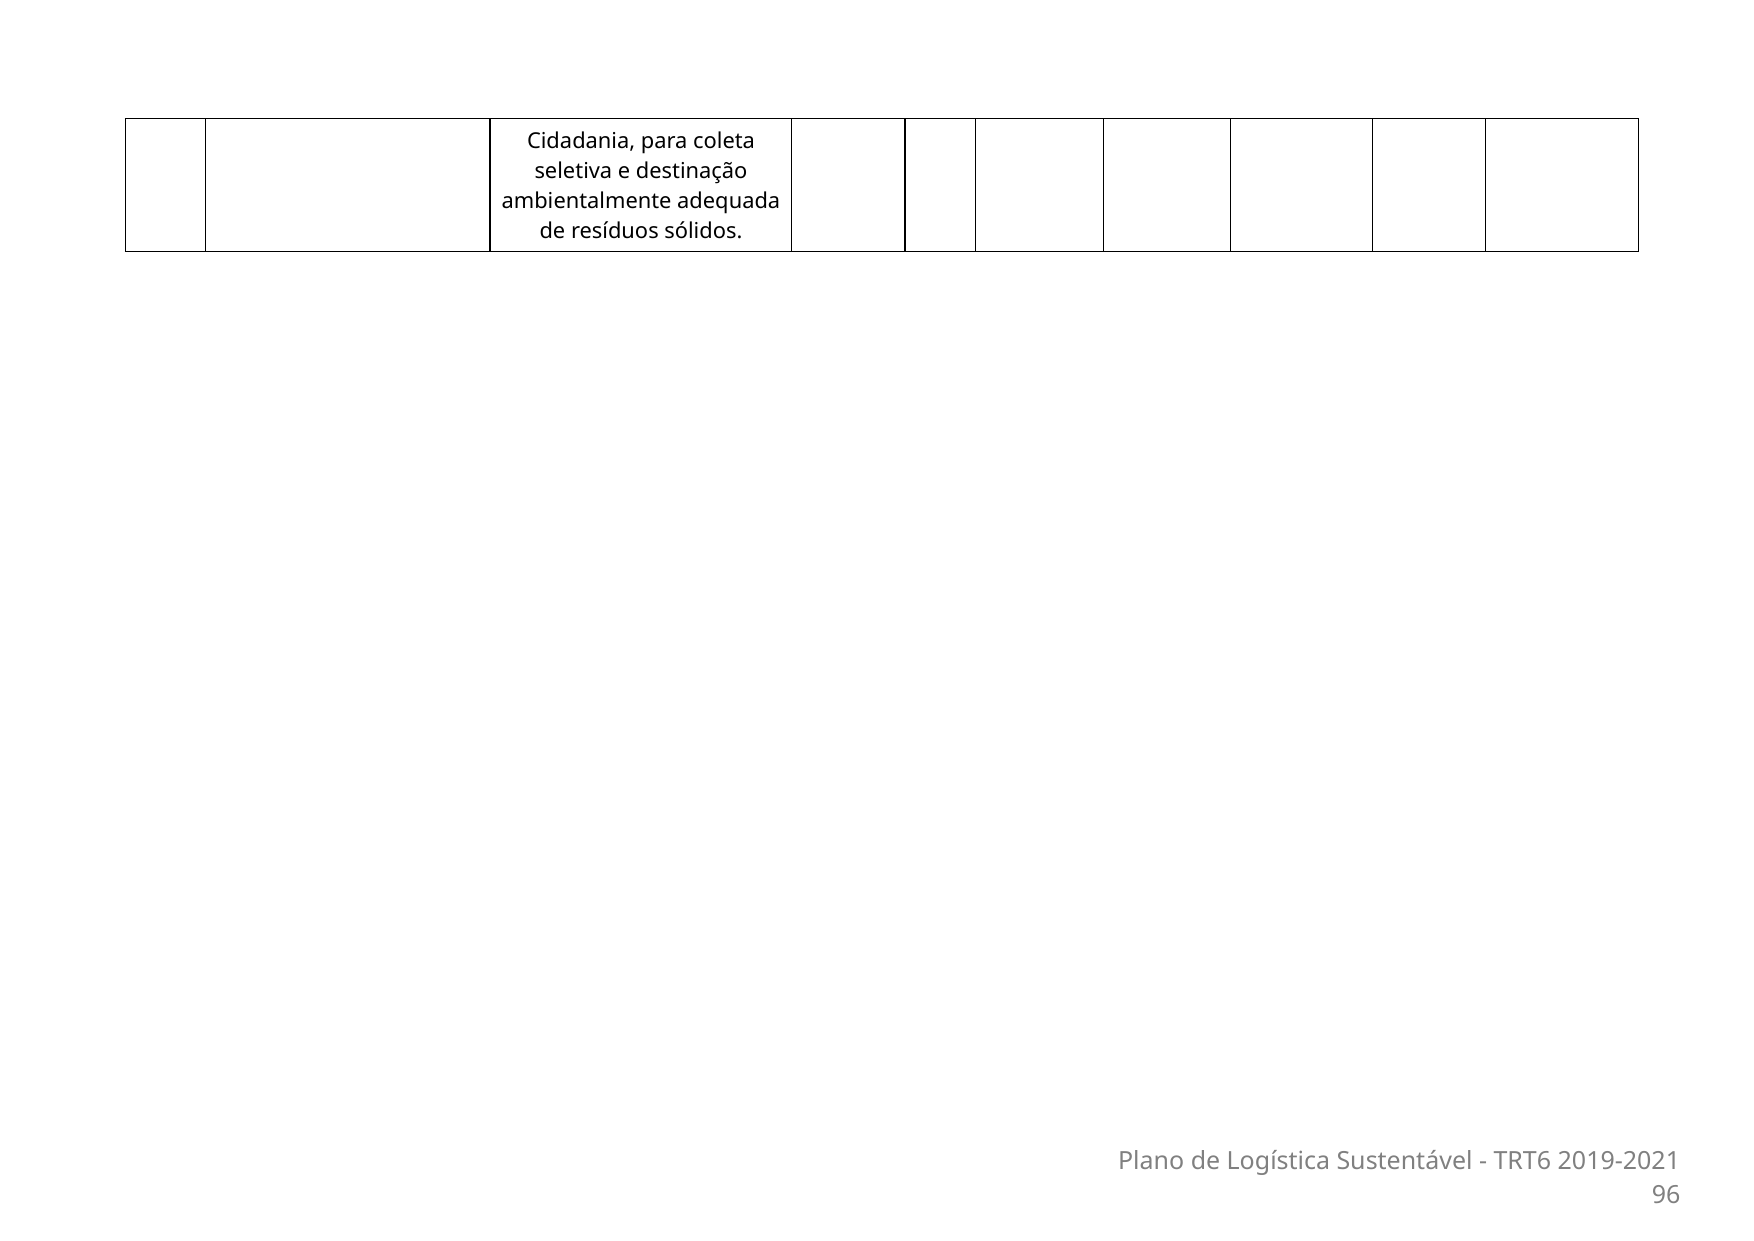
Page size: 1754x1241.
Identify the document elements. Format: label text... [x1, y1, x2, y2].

table_cell [1231, 119, 1372, 251]
table_cell [1639, 118, 1643, 251]
table_cell [792, 119, 904, 251]
table_cell [1486, 119, 1638, 251]
table_cell [906, 119, 975, 251]
table_cell [126, 119, 205, 251]
table_cell Cidadania, para coleta seletiva e destinação ambientalmente adequada de resíduos sólidos. [491, 119, 791, 251]
table_cell [206, 119, 489, 251]
table_cell [976, 119, 1103, 251]
table_cell [1104, 119, 1230, 251]
table_cell [1373, 119, 1485, 251]
